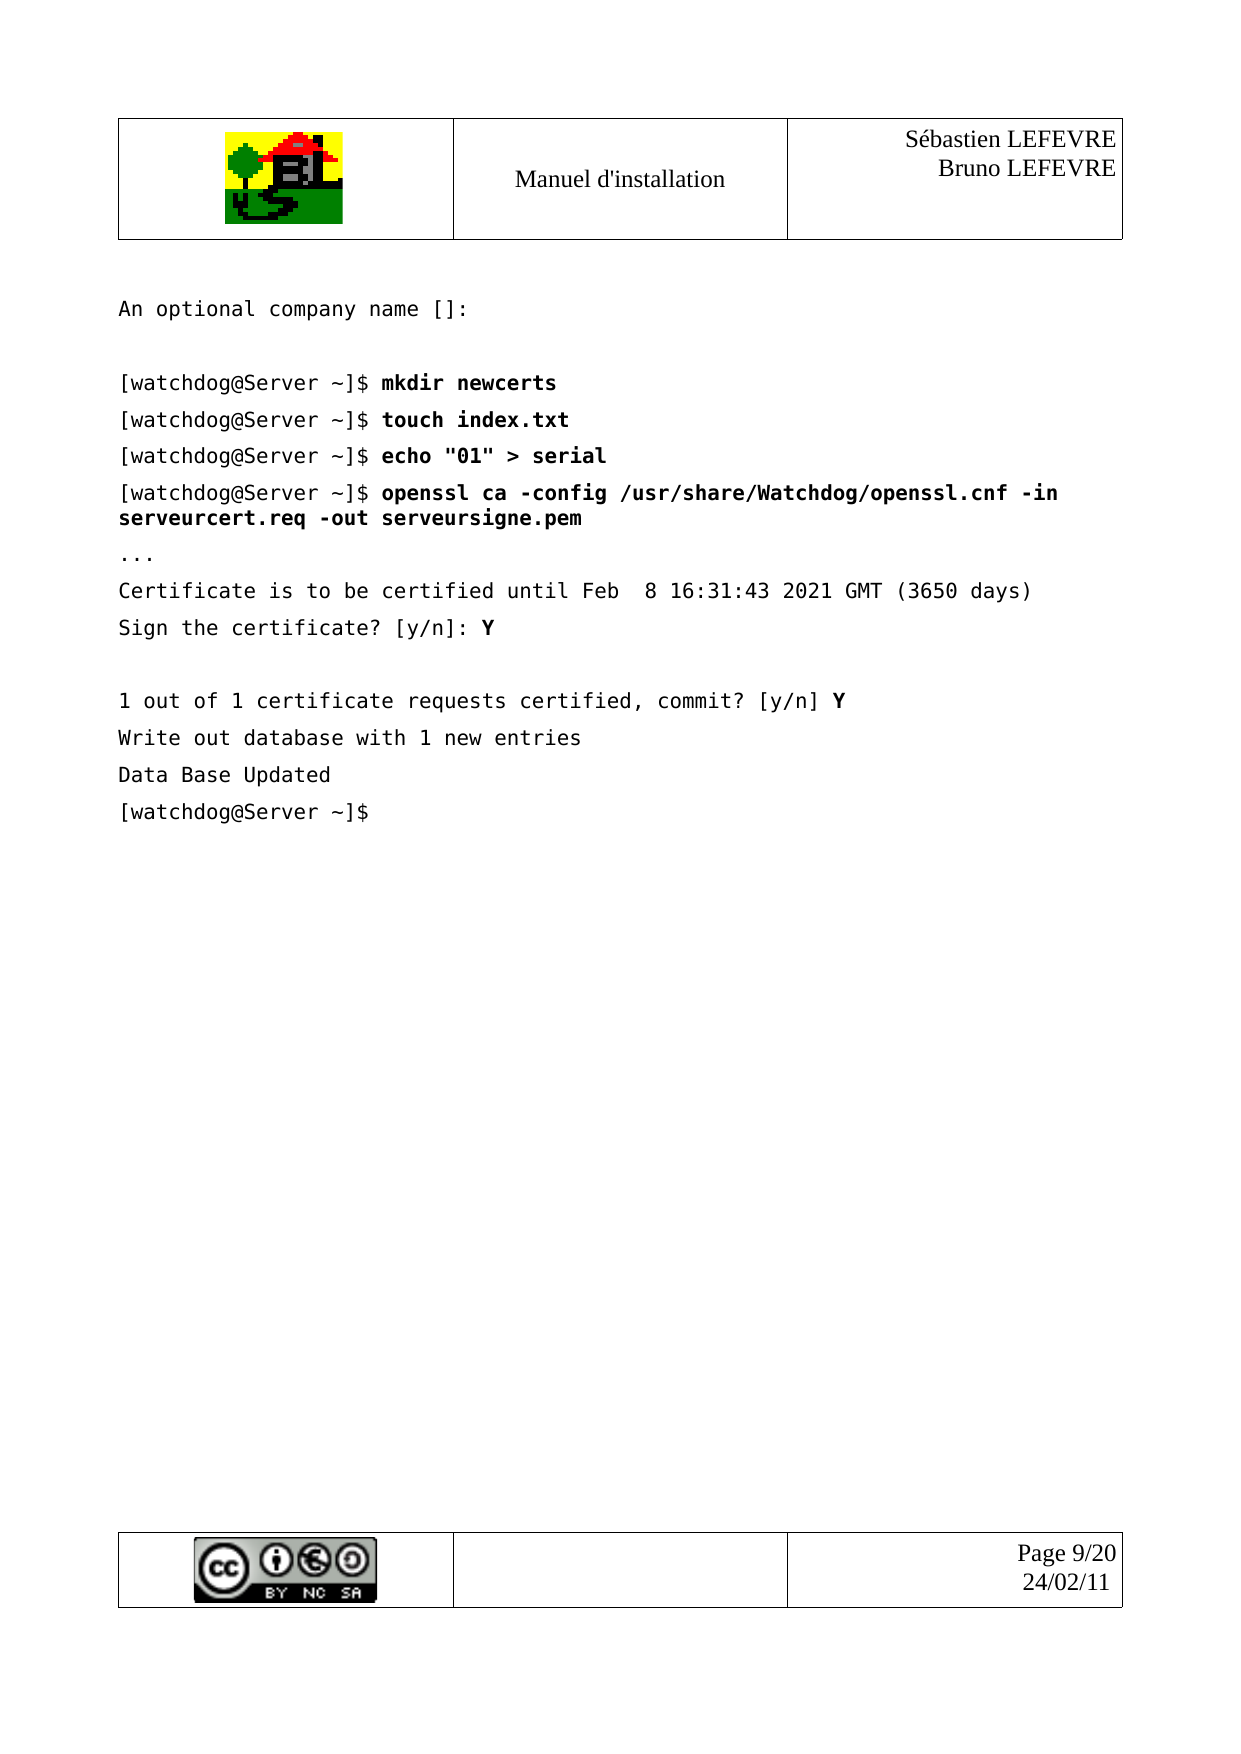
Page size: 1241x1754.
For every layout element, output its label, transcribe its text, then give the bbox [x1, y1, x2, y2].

text [watchdog@Server ~]$ [118, 800, 1122, 824]
text [watchdog@Server ~]$ mkdir newcerts [118, 371, 1122, 395]
text Data Base Updated [118, 763, 1122, 787]
picture [193, 1537, 378, 1603]
text [watchdog@Server ~]$ touch index.txt [118, 408, 1122, 432]
text ... [118, 542, 1122, 567]
text Write out database with 1 new entries [118, 726, 1122, 750]
text [watchdog@Server ~]$ openssl ca -config /usr/share/Watchdog/openssl.cnf -in serveurcert.req -out serveursigne.pem [118, 481, 1122, 530]
picture [225, 132, 343, 224]
text 1 out of 1 certificate requests certified, commit? [y/n] Y [118, 689, 1122, 714]
text Certificate is to be certified until Feb 8 16:31:43 2021 GMT (3650 days) [118, 579, 1122, 603]
text An optional company name []: [118, 297, 1122, 322]
text [watchdog@Server ~]$ echo "01" > serial [118, 444, 1122, 469]
text Sign the certificate? [y/n]: Y [118, 616, 1122, 640]
